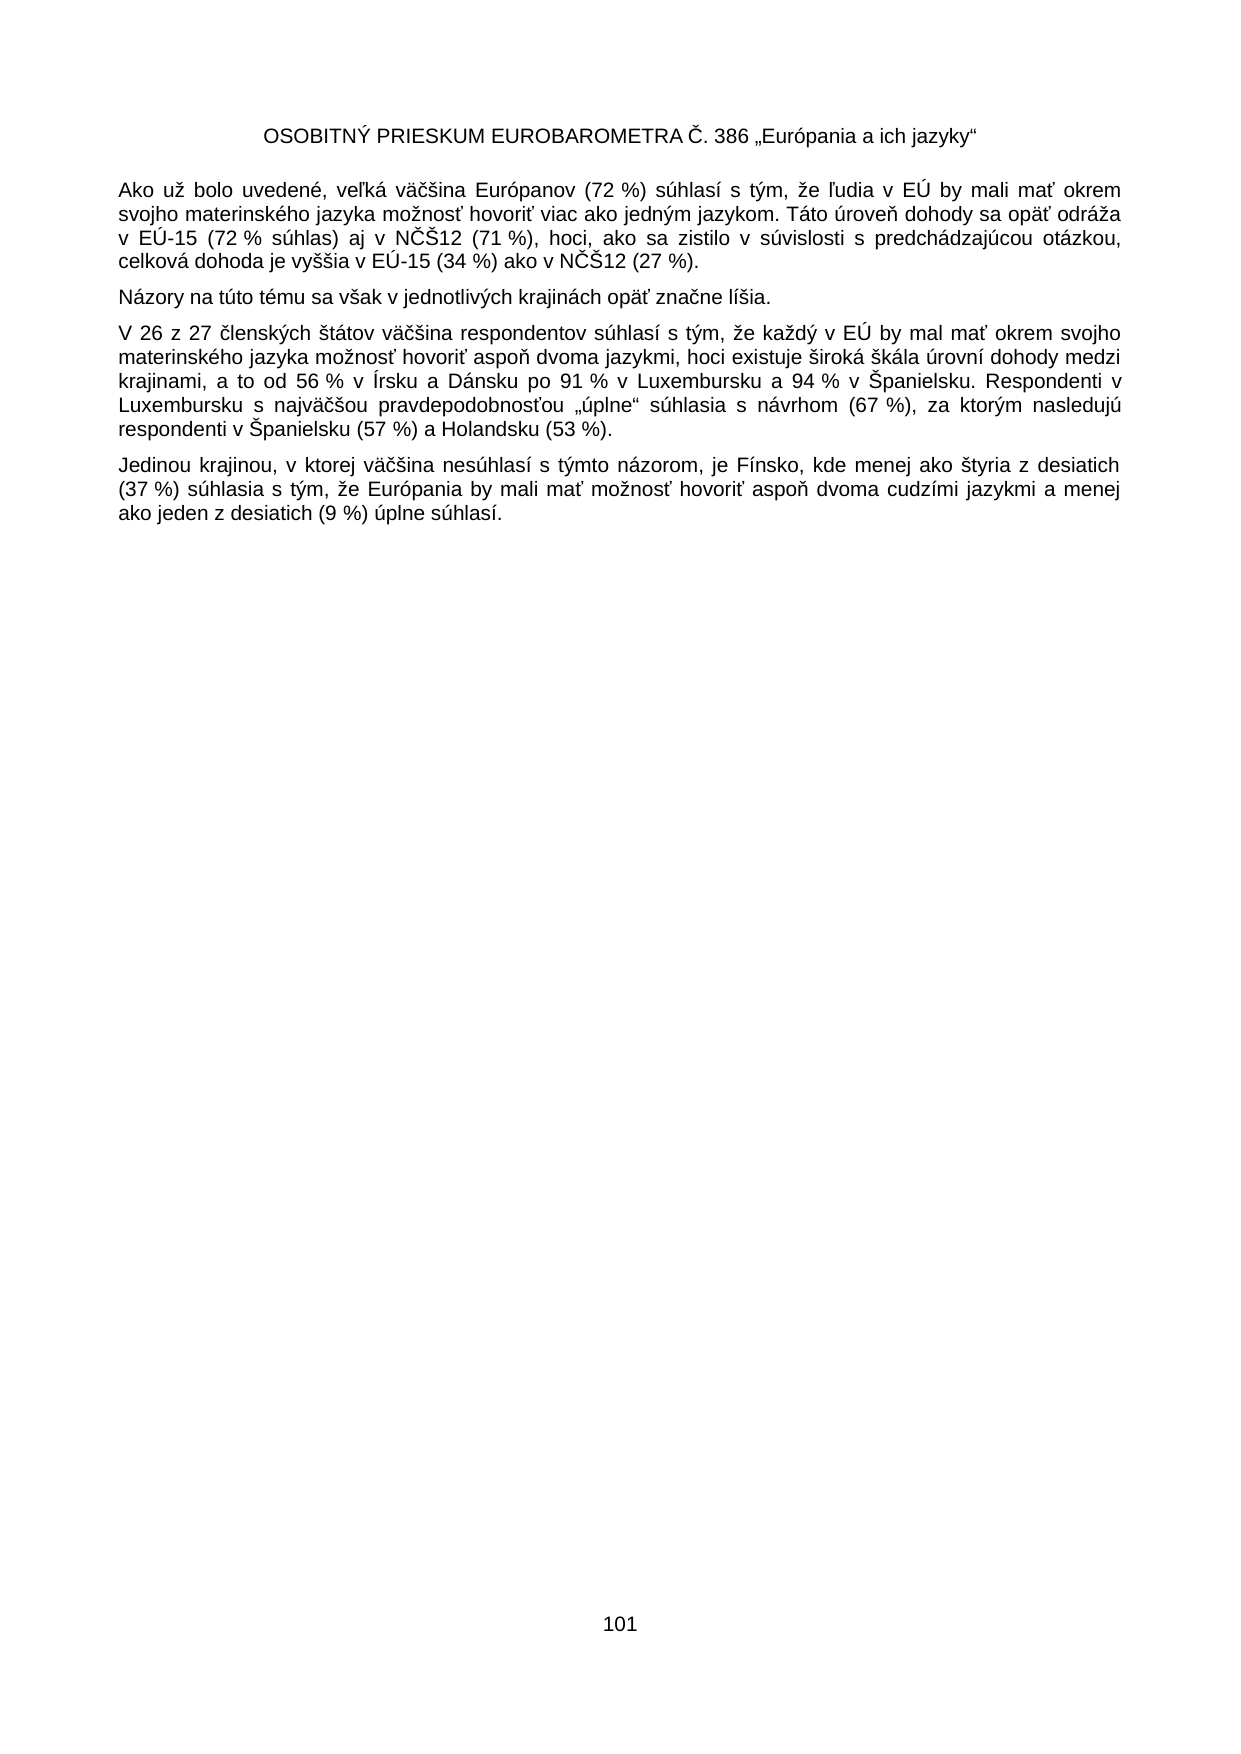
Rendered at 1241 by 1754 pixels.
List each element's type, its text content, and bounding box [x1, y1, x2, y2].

text Ako už bolo uvedené, veľká väčšina Európanov (72 %) súhlasí s tým, že ľudia v EÚ by mali mať okrem svojho materinského jazyka možnosť hovoriť viac ako jedným jazykom. Táto úroveň dohody sa opäť odráža v EÚ-15 (72 % súhlas) aj v NČŠ12 (71 %), hoci, ako sa zistilo v súvislosti s predchádzajúcou otázkou, celková dohoda je vyššia v EÚ-15 (34 %) ako v NČŠ12 (27 %). [118, 177, 1122, 273]
text Jedinou krajinou, v ktorej väčšina nesúhlasí s týmto názorom, je Fínsko, kde menej ako štyria z desiatich (37 %) súhlasia s tým, že Európania by mali mať možnosť hovoriť aspoň dvoma cudzími jazykmi a menej ako jeden z desiatich (9 %) úplne súhlasí. [118, 453, 1122, 524]
text V 26 z 27 členských štátov väčšina respondentov súhlasí s tým, že každý v EÚ by mal mať okrem svojho materinského jazyka možnosť hovoriť aspoň dvoma jazykmi, hoci existuje široká škála úrovní dohody medzi krajinami, a to od 56 % v Írsku a Dánsku po 91 % v Luxembursku a 94 % v Španielsku. Respondenti v Luxembursku s najväčšou pravdepodobnosťou „úplne“ súhlasia s návrhom (67 %), za ktorým nasledujú respondenti v Španielsku (57 %) a Holandsku (53 %). [118, 321, 1122, 441]
text Názory na túto tému sa však v jednotlivých krajinách opäť značne líšia. [118, 285, 1122, 309]
